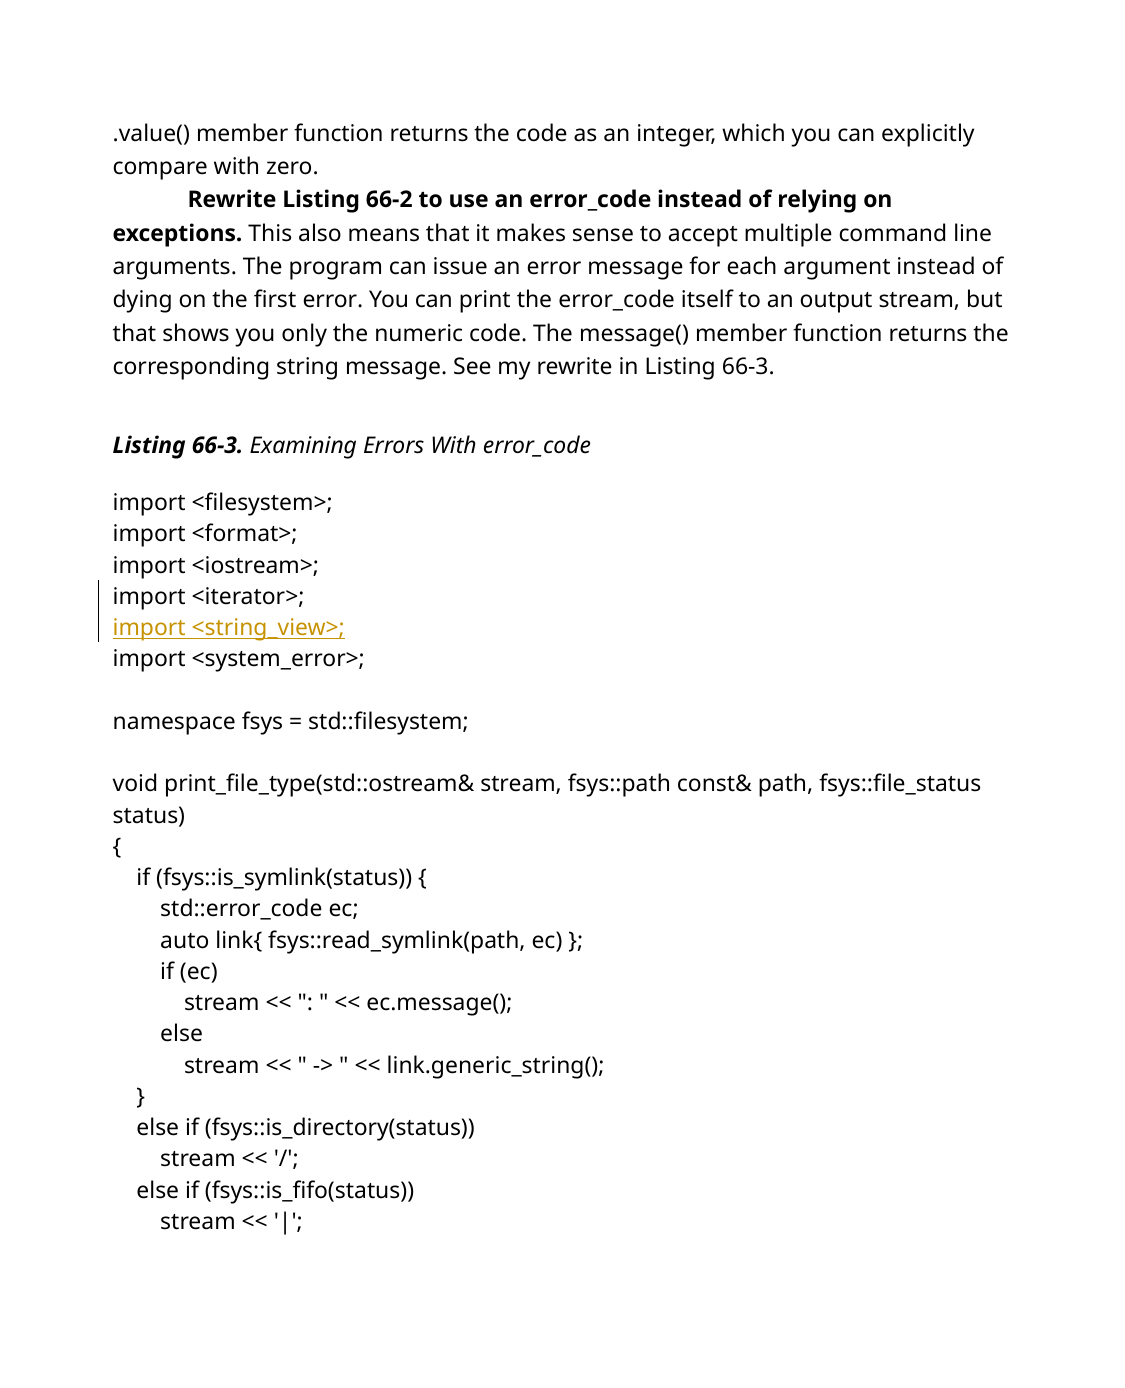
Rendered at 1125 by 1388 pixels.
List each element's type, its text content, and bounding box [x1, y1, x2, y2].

text else if (fsys::is_directory(status)) [112, 1111, 1012, 1142]
text import <iterator>; [112, 580, 1012, 611]
text stream << " -> " << link.generic_string(); [112, 1048, 1012, 1080]
text import <string_view>; [112, 611, 1012, 642]
text Rewrite Listing 66-2 to use an error_code instead of relying on exceptions. This also means that it makes sense to accept multiple command line arguments. The program can issue an error message for each argument instead of dying on the first error. You can print the error_code itself to an output stream, but that shows you only the numeric code. The message() member function returns the corresponding string message. See my rewrite in Listing 66-3. [112, 181, 1012, 381]
text if (fsys::is_symlink(status)) { [112, 861, 1012, 892]
text { [112, 830, 1012, 861]
text namespace fsys = std::filesystem; [112, 705, 1012, 736]
text void print_file_type(std::ostream& stream, fsys::path const& path, fsys::file_status status) [112, 767, 1012, 830]
text } [112, 1080, 1012, 1111]
text std::error_code ec; [112, 892, 1012, 923]
text else [112, 1017, 1012, 1048]
text import <system_error>; [112, 642, 1012, 673]
text import <iostream>; [112, 548, 1012, 580]
text stream << ": " << ec.message(); [112, 986, 1012, 1017]
text if (ec) [112, 955, 1012, 986]
text stream << '|'; [112, 1205, 1012, 1236]
text else if (fsys::is_fifo(status)) [112, 1173, 1012, 1205]
text import <format>; [112, 517, 1012, 548]
text auto link{ fsys::read_symlink(path, ec) }; [112, 923, 1012, 955]
text Listing 66-3. Examining Errors With error_code [112, 429, 1012, 461]
text import <filesystem>; [112, 486, 1012, 517]
text stream << '/'; [112, 1142, 1012, 1173]
text .value() member function returns the code as an integer, which you can explicitly compare with zero. [112, 115, 1012, 181]
